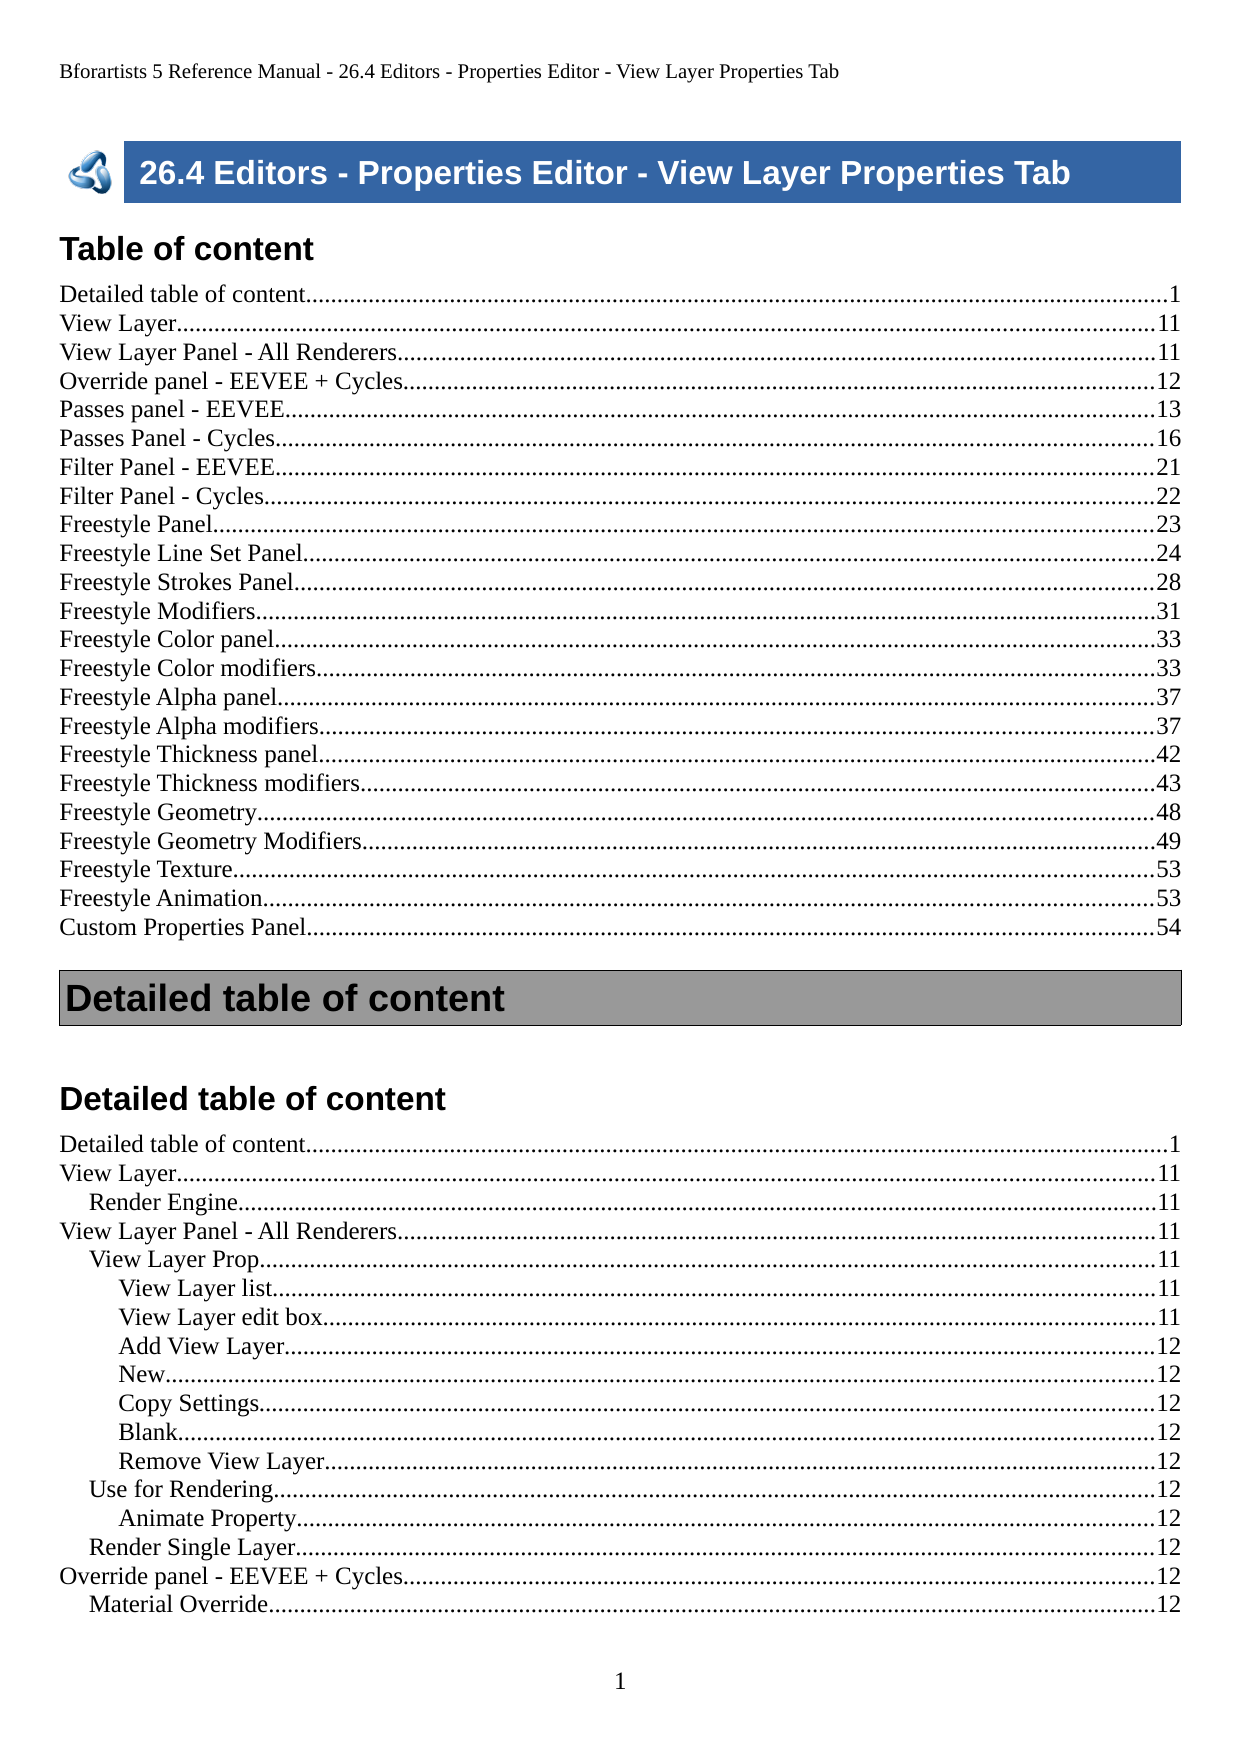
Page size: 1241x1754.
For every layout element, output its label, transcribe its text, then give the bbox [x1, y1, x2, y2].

text New 12 [118, 1359, 1181, 1388]
text Freestyle Color modifiers 33 [59, 653, 1181, 682]
text Filter Panel - Cycles 22 [59, 481, 1181, 509]
text Freestyle Alpha panel 37 [59, 682, 1181, 711]
text Passes panel - EEVEE 13 [59, 394, 1181, 423]
text View Layer Prop 11 [88, 1244, 1181, 1273]
table_header 26.4 Editors - Properties Editor - View Layer Properties Tab [124, 141, 1181, 203]
text Freestyle Animation 53 [59, 883, 1181, 912]
text Passes Panel - Cycles 16 [59, 423, 1181, 452]
text Copy Settings 12 [118, 1388, 1181, 1417]
text View Layer Panel - All Renderers 11 [59, 337, 1181, 366]
text View Layer Panel - All Renderers 11 [59, 1216, 1181, 1244]
text Freestyle Geometry 48 [59, 797, 1181, 826]
text Freestyle Panel 23 [59, 509, 1181, 538]
text Detailed table of content 1 [59, 1129, 1181, 1158]
text Freestyle Color panel 33 [59, 624, 1181, 653]
text View Layer 11 [59, 1158, 1181, 1187]
text Freestyle Modifiers 31 [59, 596, 1181, 624]
text Freestyle Thickness modifiers 43 [59, 768, 1181, 797]
text Filter Panel - EEVEE 21 [59, 452, 1181, 481]
text Material Override 12 [88, 1589, 1181, 1618]
text View Layer list 11 [118, 1273, 1181, 1302]
text Freestyle Line Set Panel 24 [59, 538, 1181, 567]
subtitle Detailed table of content [59, 1078, 1181, 1117]
text Animate Property 12 [118, 1503, 1181, 1532]
text Blank 12 [118, 1417, 1181, 1446]
text Render Engine 11 [88, 1187, 1181, 1216]
table_header Detailed table of content [60, 971, 1181, 1025]
text Freestyle Texture 53 [59, 854, 1181, 883]
text Override panel - EEVEE + Cycles 12 [59, 366, 1181, 394]
text Detailed table of content 1 [59, 279, 1181, 308]
text View Layer edit box 11 [118, 1302, 1181, 1331]
text Freestyle Thickness panel 42 [59, 739, 1181, 768]
text Freestyle Geometry Modifiers 49 [59, 826, 1181, 854]
text Use for Rendering 12 [88, 1474, 1181, 1503]
picture [65, 147, 114, 197]
text Freestyle Alpha modifiers 37 [59, 711, 1181, 739]
text Override panel - EEVEE + Cycles 12 [59, 1561, 1181, 1589]
text Custom Properties Panel 54 [59, 912, 1181, 941]
text Add View Layer 12 [118, 1331, 1181, 1359]
table_header [59, 141, 124, 203]
text View Layer 11 [59, 308, 1181, 337]
text Freestyle Strokes Panel 28 [59, 567, 1181, 596]
text Remove View Layer 12 [118, 1446, 1181, 1474]
subtitle Table of content [59, 228, 1181, 267]
text Render Single Layer 12 [88, 1532, 1181, 1561]
